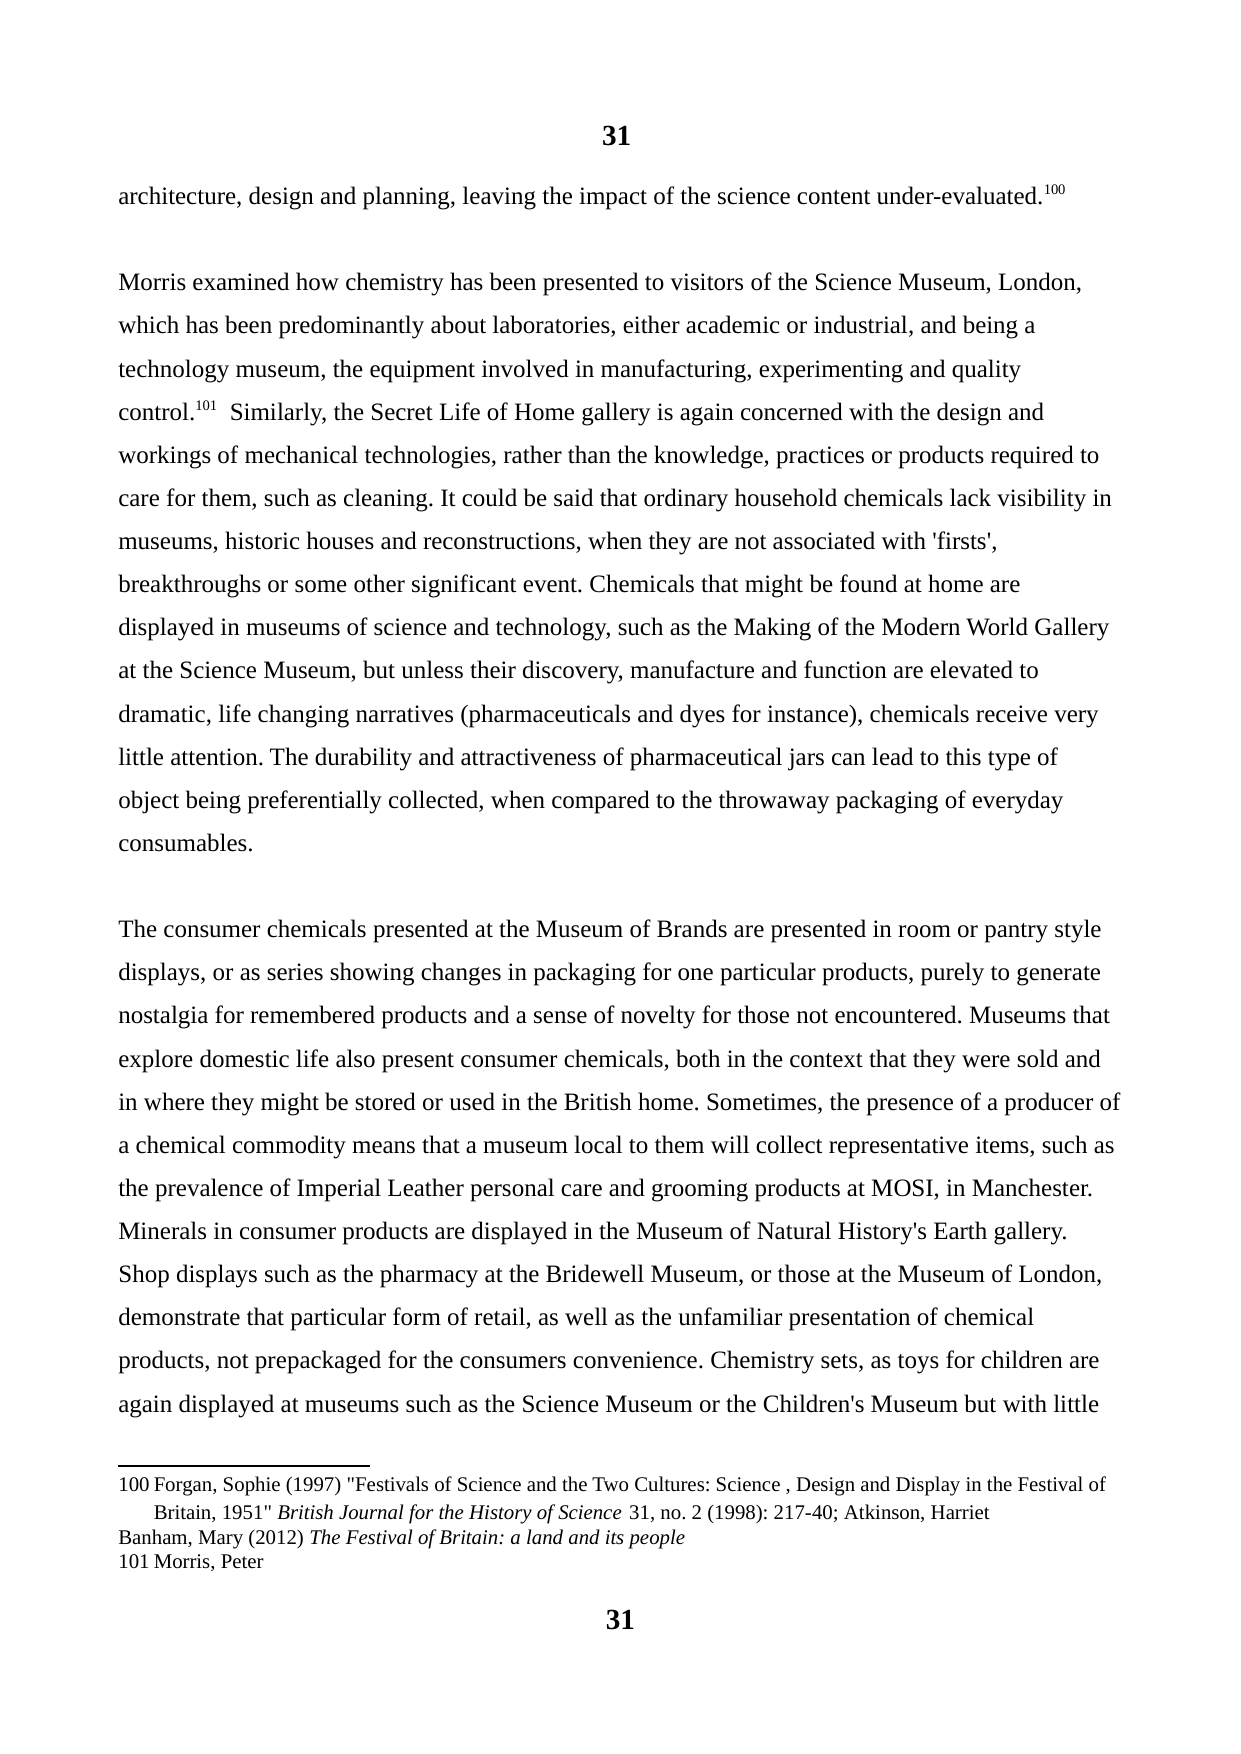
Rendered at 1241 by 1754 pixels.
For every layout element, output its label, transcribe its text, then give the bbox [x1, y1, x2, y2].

text The consumer chemicals presented at the Museum of Brands are presented in room or pantry style displays, or as series showing changes in packaging for one particular products, purely to generate nostalgia for remembered products and a sense of novelty for those not encountered. Museums that explore domestic life also present consumer chemicals, both in the context that they were sold and in where they might be stored or used in the British home. Sometimes, the presence of a producer of a chemical commodity means that a museum local to them will collect representative items, such as the prevalence of Imperial Leather personal care and grooming products at MOSI, in Manchester. Minerals in consumer products are displayed in the Museum of Natural History's Earth gallery. Shop displays such as the pharmacy at the Bridewell Museum, or those at the Museum of London, demonstrate that particular form of retail, as well as the unfamiliar presentation of chemical products, not prepackaged for the consumers convenience. Chemistry sets, as toys for children are again displayed at museums such as the Science Museum or the Children's Museum but with little [118, 914, 1122, 1417]
text Banham, Mary (2012) The Festival of Britain: a land and its people [118, 1525, 1122, 1549]
text Forgan, Sophie (1997) "Festivals of Science and the Two Cultures: Science , Design and Display in the Festival of Britain, 1951" British Journal for the History of Science 31, no. 2 (1998): 217-40; Atkinson, Harriet [118, 1472, 1122, 1525]
text architecture, design and planning, leaving the impact of the science content under-evaluated. [118, 181, 1122, 210]
text Morris, Peter [118, 1549, 1122, 1573]
text Morris examined how chemistry has been presented to visitors of the Science Museum, London, which has been predominantly about laboratories, either academic or industrial, and being a technology museum, the equipment involved in manufacturing, experimenting and quality control. Similarly, the Secret Life of Home gallery is again concerned with the design and workings of mechanical technologies, rather than the knowledge, practices or products required to care for them, such as cleaning. It could be said that ordinary household chemicals lack visibility in museums, historic houses and reconstructions, when they are not associated with 'firsts', breakthroughs or some other significant event. Chemicals that might be found at home are displayed in museums of science and technology, such as the Making of the Modern World Gallery at the Science Museum, but unless their discovery, manufacture and function are elevated to dramatic, life changing narratives (pharmaceuticals and dyes for instance), chemicals receive very little attention. The durability and attractiveness of pharmaceutical jars can lead to this type of object being preferentially collected, when compared to the throwaway packaging of everyday consumables. [118, 267, 1122, 857]
